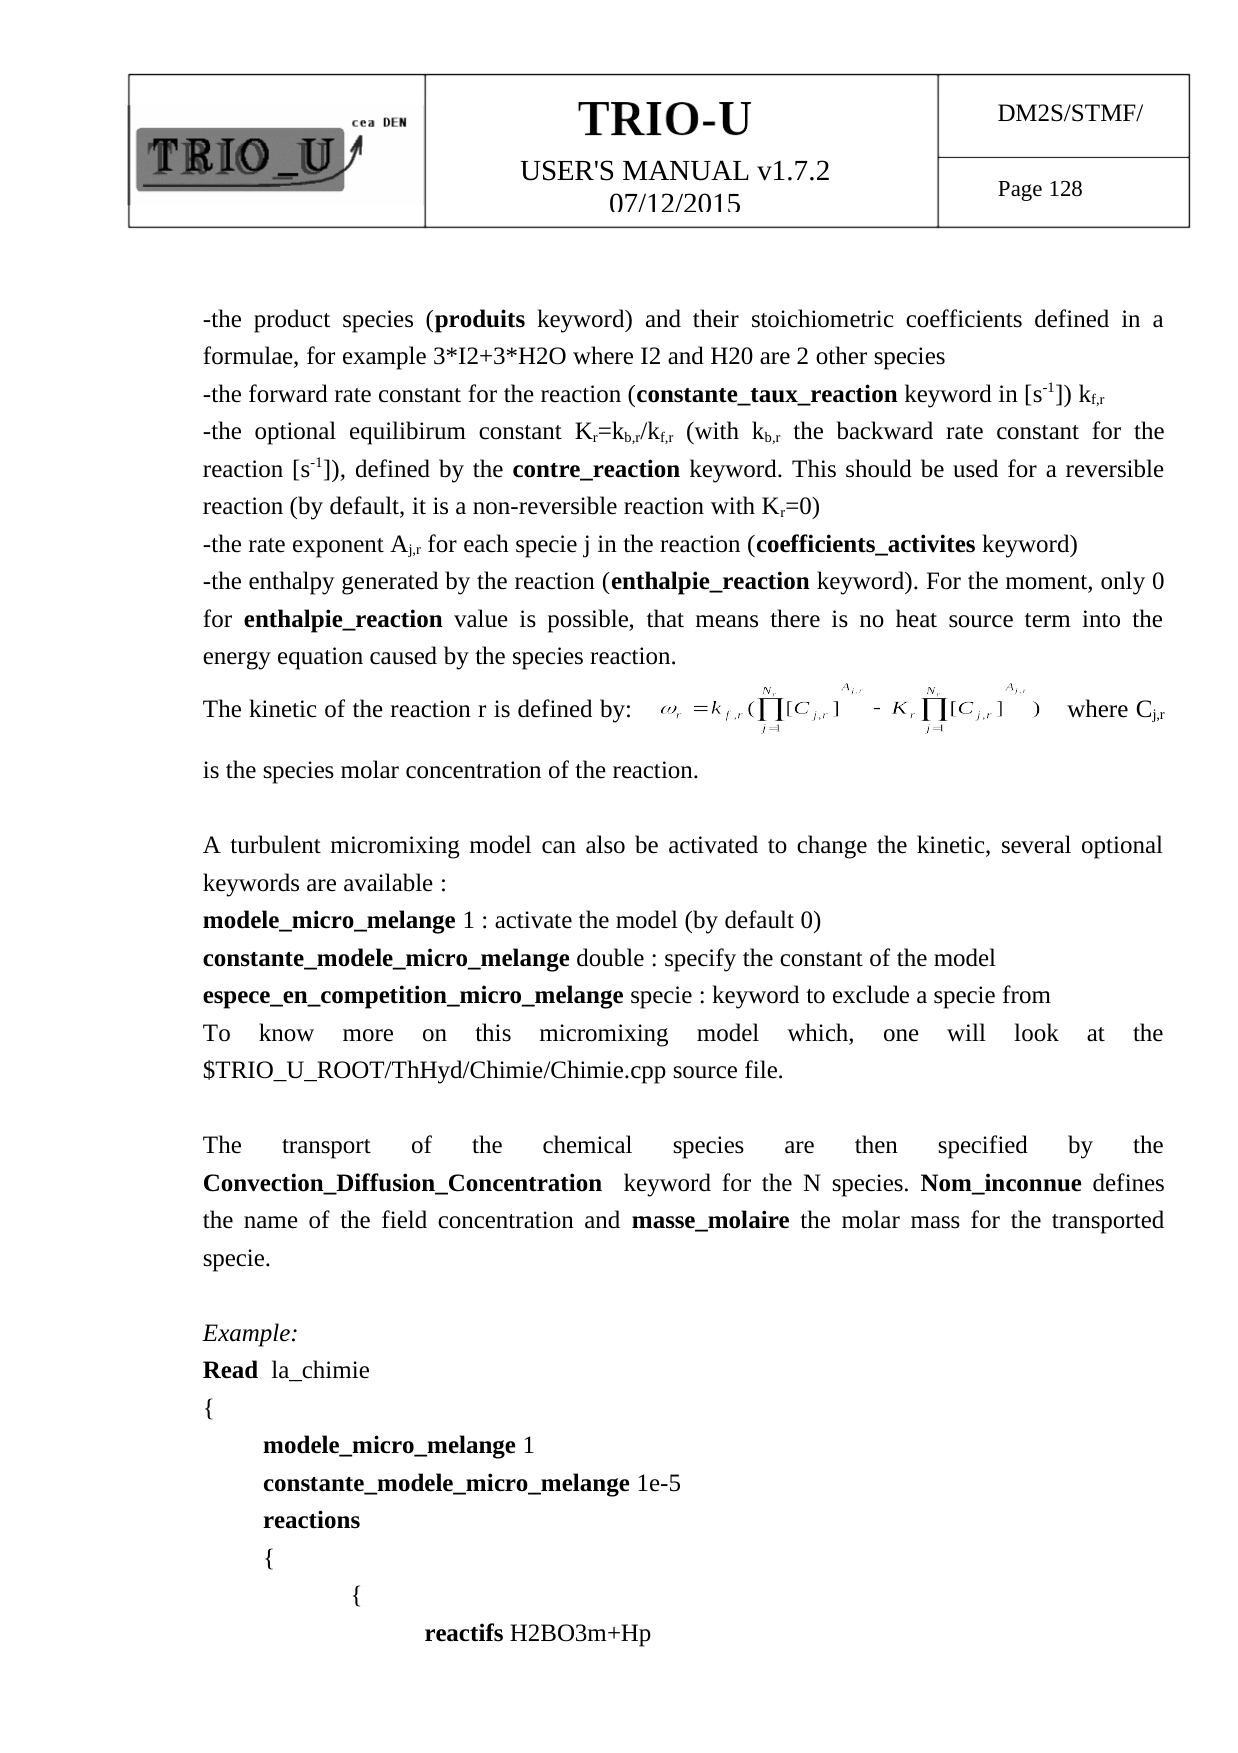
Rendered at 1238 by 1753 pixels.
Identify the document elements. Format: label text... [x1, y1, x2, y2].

text { [203, 1534, 1165, 1571]
text -the forward rate constant for the reaction (constante_taux_reaction keyword in [s-1]) kf,r [203, 370, 1165, 408]
text -the rate exponent Aj,r for each specie j in the reaction (coefficients_activites keyword) [203, 520, 1165, 558]
text reactifs H2BO3m+Hp [203, 1609, 1165, 1646]
text constante_modele_micro_melange 1e-5 [203, 1459, 1165, 1496]
text Read la_chimie [203, 1346, 1165, 1384]
text { [203, 1571, 1165, 1609]
text A turbulent micromixing model can also be activated to change the kinetic, several optional keywords are available : [203, 821, 1165, 896]
text -the optional equilibirum constant Kr=kb,r/kf,r (with kb,r the backward rate constant for the reaction [s-1]), defined by the contre_reaction keyword. This should be used for a reversible reaction (by default, it is a non-reversible reaction with Kr=0) [203, 408, 1165, 520]
text modele_micro_melange 1 : activate the model (by default 0) [203, 896, 1165, 934]
text modele_micro_melange 1 [203, 1421, 1165, 1459]
text Example: [203, 1309, 1165, 1346]
text espece_en_competition_micro_melange specie : keyword to exclude a specie from [203, 971, 1165, 1009]
text The kinetic of the reaction r is defined by: where Cj,r is the species molar concentration of the reaction. [203, 670, 1165, 784]
text constante_modele_micro_melange double : specify the constant of the model [203, 934, 1165, 971]
text -the enthalpy generated by the reaction (enthalpie_reaction keyword). For the moment, only 0 for enthalpie_reaction value is possible, that means there is no heat source term into the energy equation caused by the species reaction. [203, 558, 1165, 670]
text To know more on this micromixing model which, one will look at the $TRIO_U_ROOT/ThHyd/Chimie/Chimie.cpp source file. [203, 1009, 1165, 1084]
text reactions [203, 1496, 1165, 1534]
text -the product species (produits keyword) and their stoichiometric coefficients defined in a formulae, for example 3*I2+3*H2O where I2 and H20 are 2 other species [203, 295, 1165, 370]
text { [203, 1384, 1165, 1421]
text The transport of the chemical species are then specified by the Convection_Diffusion_Concentration keyword for the N species. Nom_inconnue defines the name of the field concentration and masse_molaire the molar mass for the transported specie. [203, 1121, 1165, 1271]
